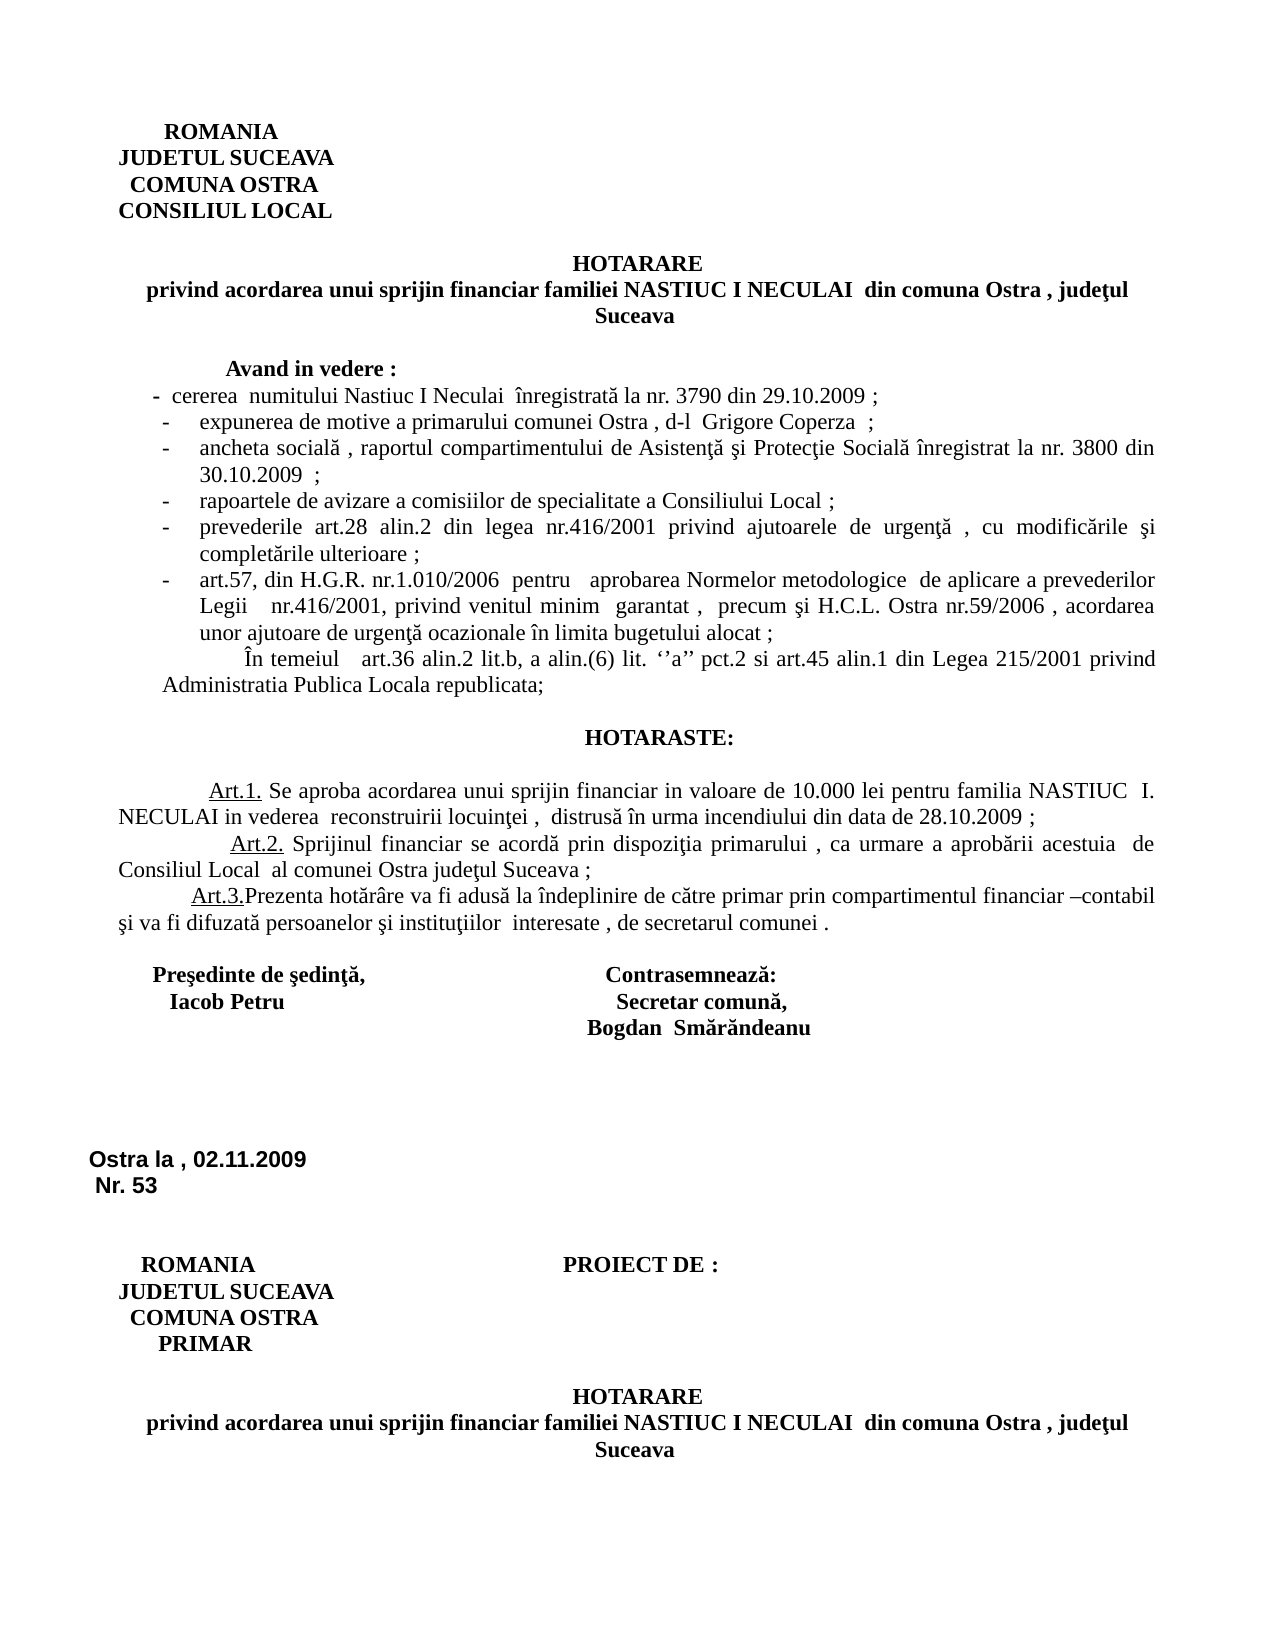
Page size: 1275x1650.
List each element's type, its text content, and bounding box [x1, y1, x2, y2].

text Avand in vedere : [118, 355, 1157, 382]
text Bogdan Smărăndeanu [118, 1014, 1238, 1041]
text Preşedinte de şedinţă, Contrasemnează: [118, 961, 1238, 988]
text privind acordarea unui sprijin financiar familiei NASTIUC I NECULAI din comuna Ostra , judeţul Suceava [118, 276, 1157, 329]
text Ostra la , 02.11.2009 [88, 1146, 1238, 1172]
text PRIMAR [118, 1330, 1157, 1357]
text HOTARARE [118, 1383, 1157, 1409]
list ancheta socială , raportul compartimentului de Asistenţă şi Protecţie Socială înregistrat la nr. 3800 din 30.10.2009 ; [162, 434, 1157, 487]
list art.57, din H.G.R. nr.1.010/2006 pentru aprobarea Normelor metodologice de aplicare a prevederilor Legii nr.416/2001, privind venitul minim garantat , precum şi H.C.L. Ostra nr.59/2006 , acordarea unor ajutoare de urgenţă ocazionale în limita bugetului alocat ; [162, 566, 1157, 645]
text Art.1. Se aproba acordarea unui sprijin financiar in valoare de 10.000 lei pentru familia NASTIUC I. NECULAI in vederea reconstruirii locuinţei , distrusă în urma incendiului din data de 28.10.2009 ; [118, 777, 1157, 830]
text privind acordarea unui sprijin financiar familiei NASTIUC I NECULAI din comuna Ostra , judeţul Suceava [118, 1409, 1157, 1462]
text HOTARARE [118, 250, 1157, 276]
text ROMANIA PROIECT DE : [118, 1251, 1157, 1278]
text Nr. 53 [88, 1172, 1238, 1199]
list rapoartele de avizare a comisiilor de specialitate a Consiliului Local ; [162, 487, 1157, 513]
text CONSILIUL LOCAL [118, 197, 1157, 223]
text În temeiul art.36 alin.2 lit.b, a alin.(6) lit. ‘’a’’ pct.2 si art.45 alin.1 din Legea 215/2001 privind Administratia Publica Locala republicata; [162, 645, 1157, 698]
list prevederile art.28 alin.2 din legea nr.416/2001 privind ajutoarele de urgenţă , cu modificările şi completările ulterioare ; [162, 513, 1157, 566]
text ROMANIA [118, 118, 1157, 144]
text HOTARASTE: [162, 724, 1157, 751]
text COMUNA OSTRA [118, 1304, 1157, 1330]
text Art.3.Prezenta hotărâre va fi adusă la îndeplinire de către primar prin compartimentul financiar –contabil şi va fi difuzată persoanelor şi instituţiilor interesate , de secretarul comunei . [118, 882, 1157, 935]
text Art.2. Sprijinul financiar se acordă prin dispoziţia primarului , ca urmare a aprobării acestuia de Consiliul Local al comunei Ostra judeţul Suceava ; [118, 830, 1157, 882]
text Iacob Petru Secretar comună, [118, 988, 1238, 1014]
text JUDETUL SUCEAVA [118, 144, 1157, 171]
list expunerea de motive a primarului comunei Ostra , d-l Grigore Coperza ; [162, 408, 1157, 434]
text - cererea numitului Nastiuc I Neculai înregistrată la nr. 3790 din 29.10.2009 ; [118, 382, 1157, 408]
text JUDETUL SUCEAVA [118, 1278, 1157, 1304]
text COMUNA OSTRA [118, 171, 1157, 197]
